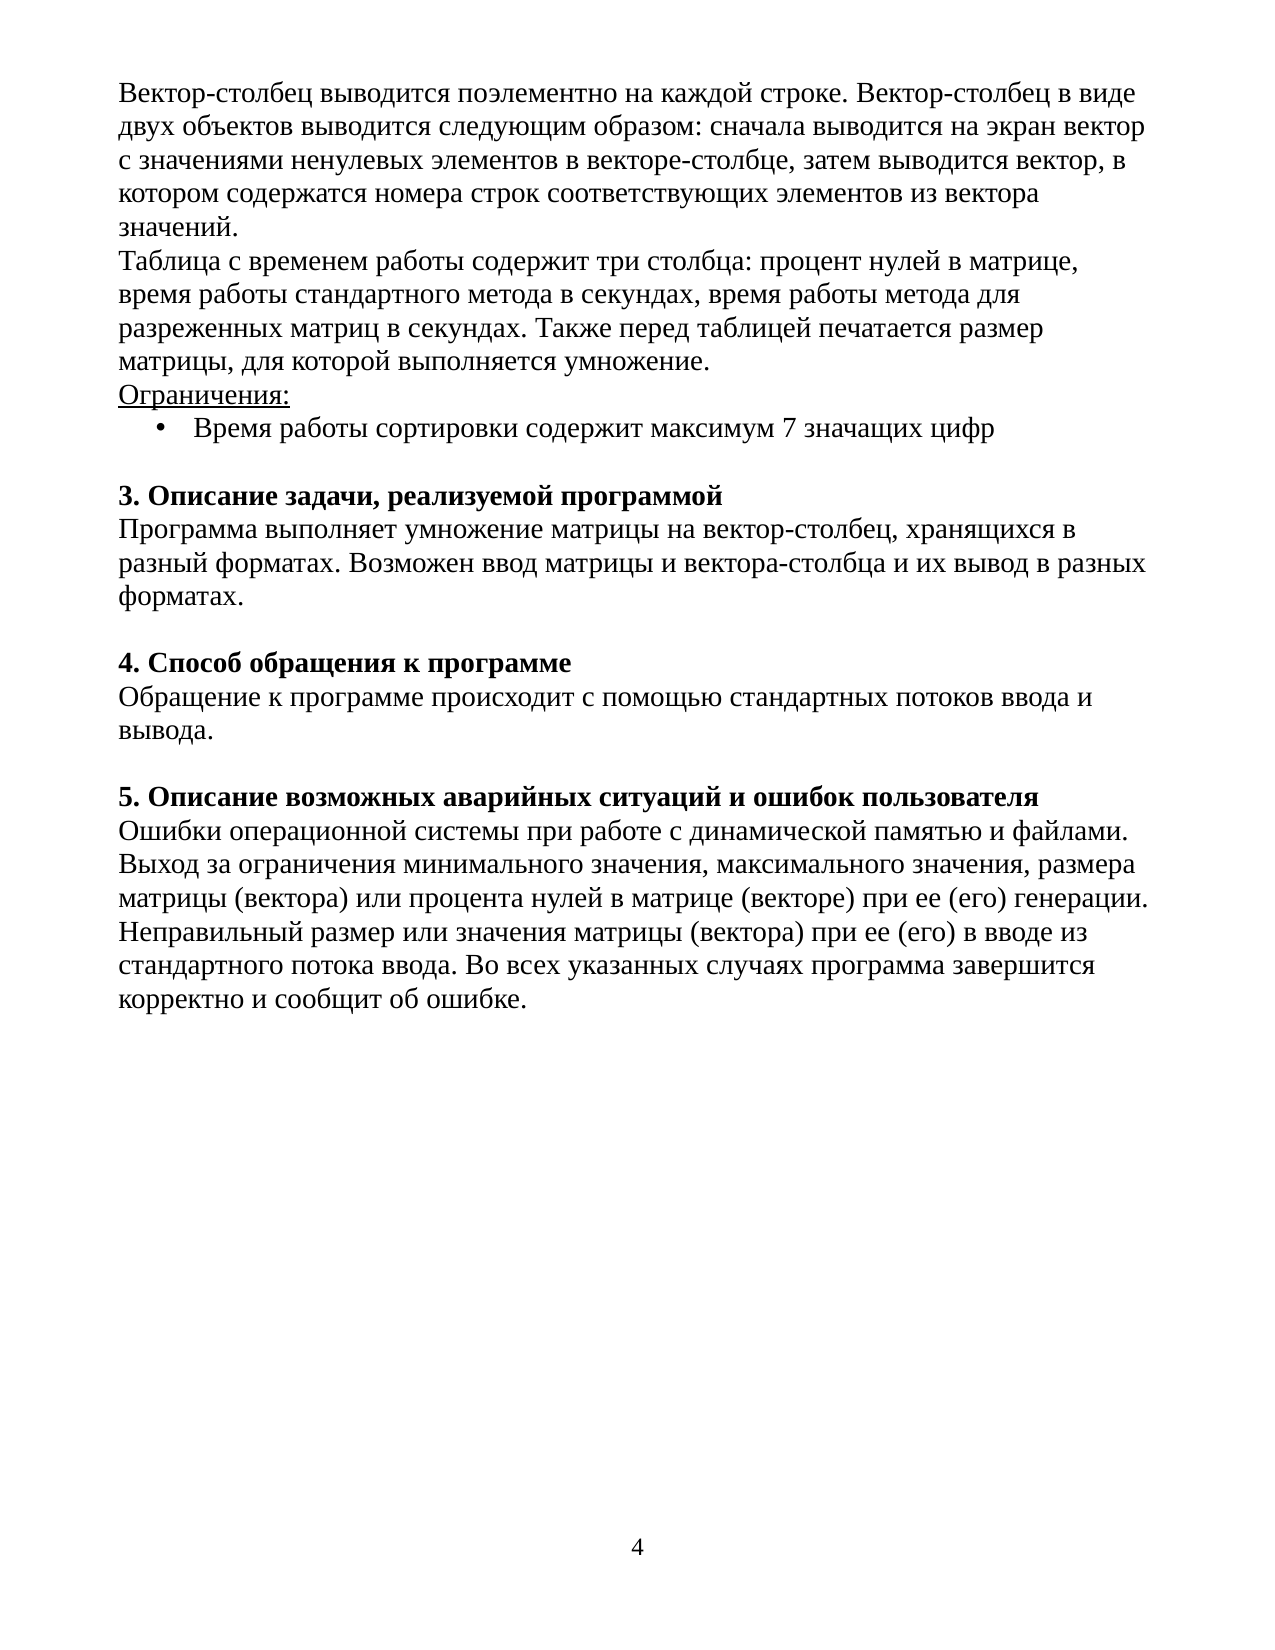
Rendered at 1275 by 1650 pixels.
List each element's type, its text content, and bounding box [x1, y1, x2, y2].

text Ошибки операционной системы при работе с динамической памятью и файлами. Выход за ограничения минимального значения, максимального значения, размера матрицы (вектора) или процента нулей в матрице (векторе) при ее (его) генерации. Неправильный размер или значения матрицы (вектора) при ее (его) в вводе из стандартного потока ввода. Во всех указанных случаях программа завершится корректно и сообщит об ошибке. [118, 813, 1157, 1014]
text Таблица с временем работы содержит три столбца: процент нулей в матрице, время работы стандартного метода в секундах, время работы метода для разреженных матриц в секундах. Также перед таблицей печатается размер матрицы, для которой выполняется умножение. [118, 243, 1157, 377]
text 5. Описание возможных аварийных ситуаций и ошибок пользователя [118, 779, 1157, 813]
text Программа выполняет умножение матрицы на вектор-столбец, хранящихся в разный форматах. Возможен ввод матрицы и вектора-столбца и их вывод в разных форматах. [118, 511, 1157, 612]
text Обращение к программе происходит с помощью стандартных потоков ввода и вывода. [118, 679, 1157, 746]
text 3. Описание задачи, реализуемой программой [118, 478, 1157, 511]
list Время работы сортировки содержит максимум 7 значащих цифр [156, 410, 1157, 444]
text 4. Способ обращения к программе [118, 645, 1157, 679]
text Вектор-столбец выводится поэлементно на каждой строке. Вектор-столбец в виде двух объектов выводится следующим образом: сначала выводится на экран вектор с значениями ненулевых элементов в векторе-столбце, затем выводится вектор, в котором содержатся номера строк соответствующих элементов из вектора значений. [118, 75, 1157, 243]
text Ограничения: [118, 377, 1157, 410]
